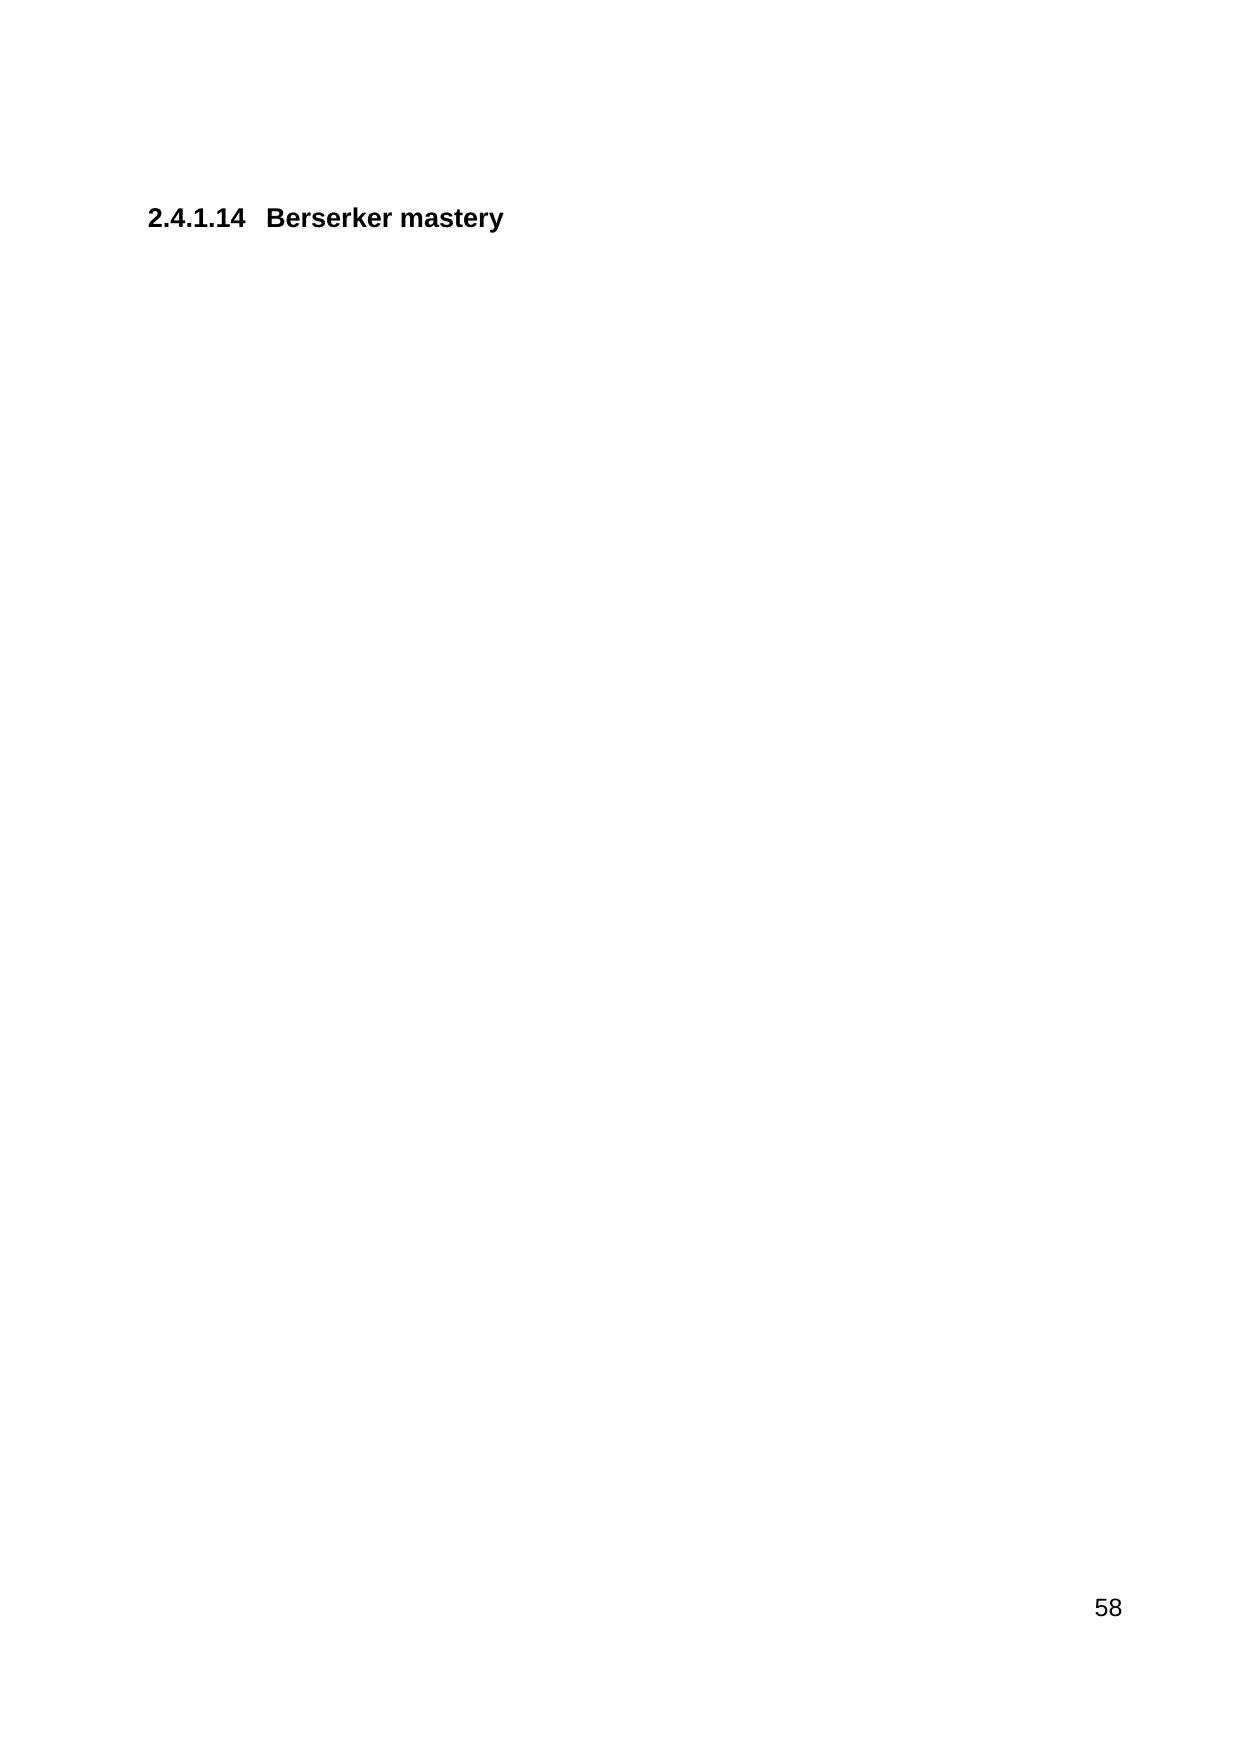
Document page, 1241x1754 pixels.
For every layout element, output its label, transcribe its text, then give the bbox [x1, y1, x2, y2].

subtitle Berserker mastery [118, 202, 605, 234]
